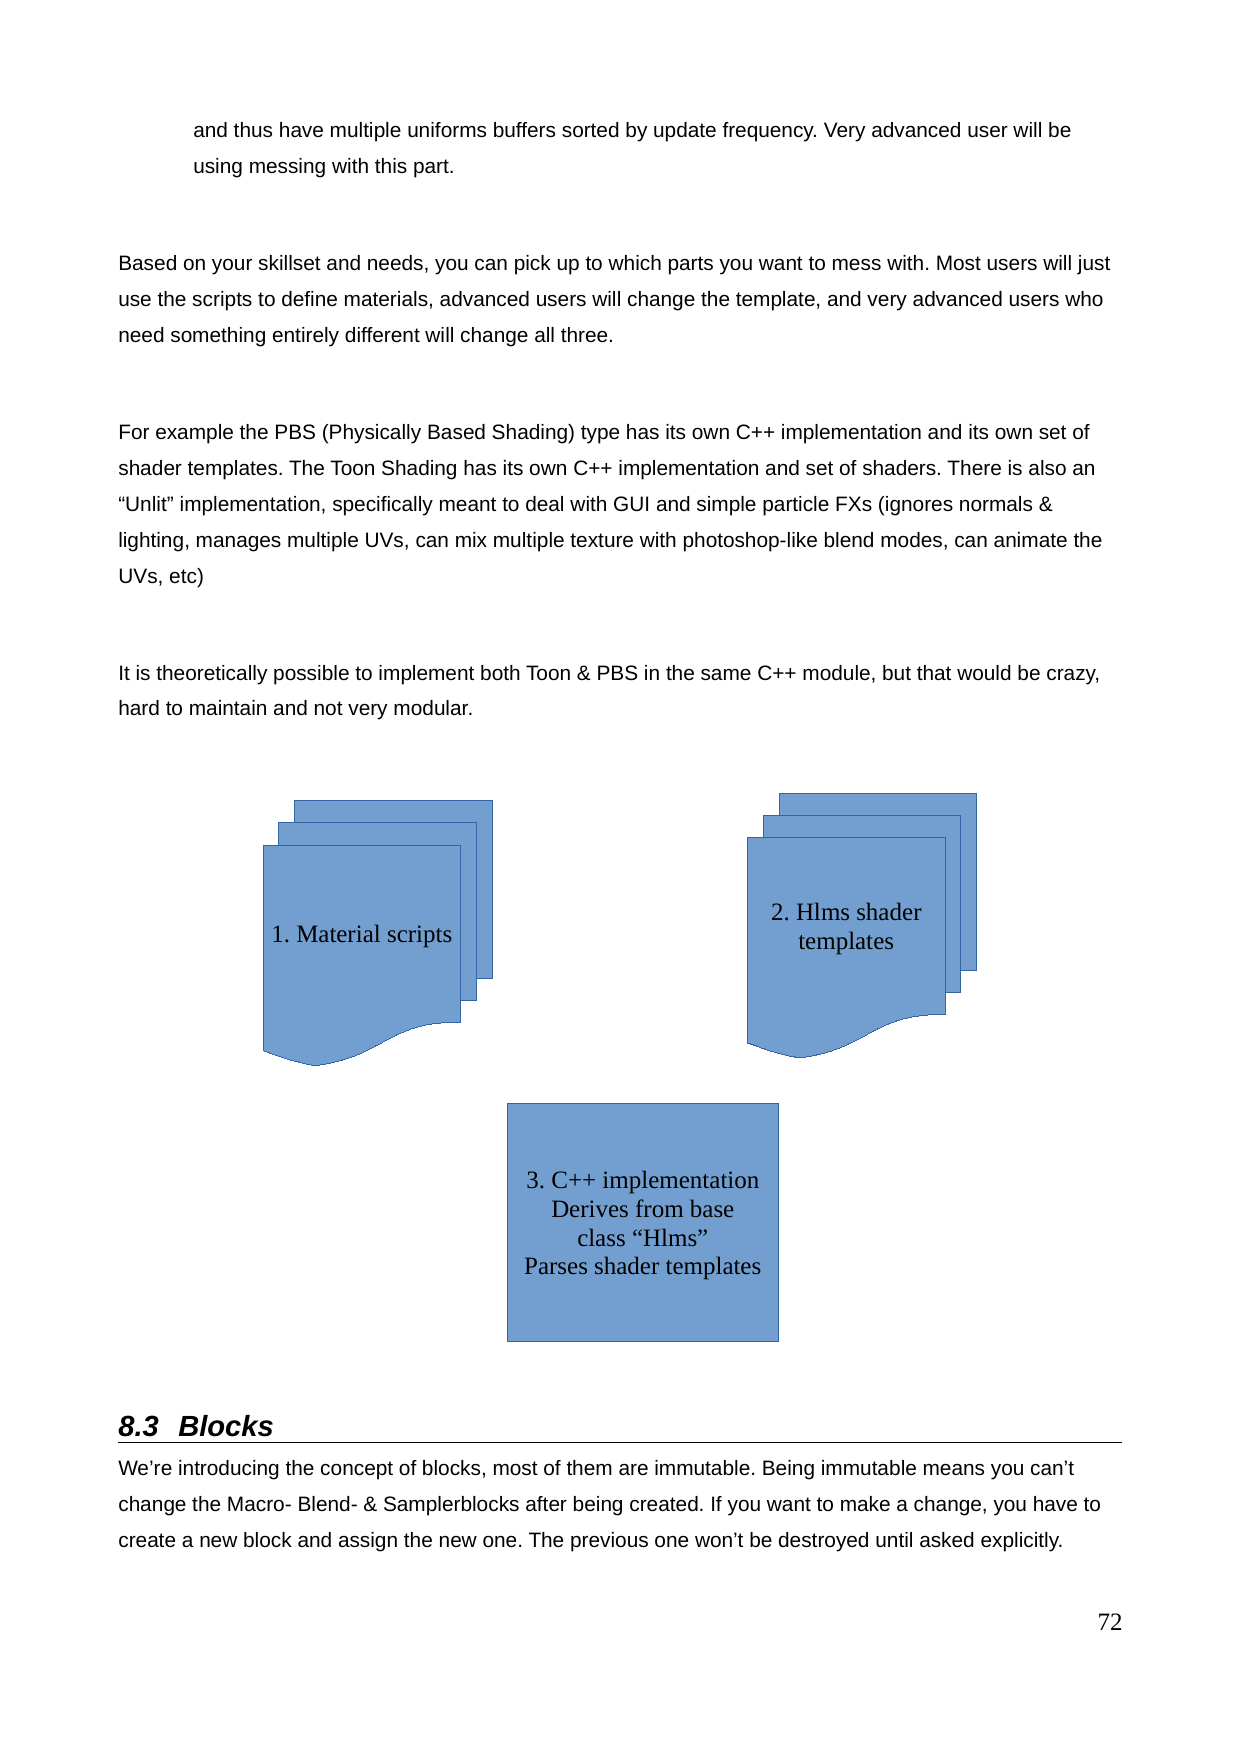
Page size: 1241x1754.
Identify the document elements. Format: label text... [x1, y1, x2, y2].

text For example the PBS (Physically Based Shading) type has its own C++ implementation and its own set of shader templates. The Toon Shading has its own C++ implementation and set of shaders. There is also an “Unlit” implementation, specifically meant to deal with GUI and simple particle FXs (ignores normals & lighting, manages multiple UVs, can mix multiple texture with photoshop-like blend modes, can animate the UVs, etc) [118, 420, 1122, 587]
subtitle Blocks [118, 1409, 1122, 1442]
text It is theoretically possible to implement both Toon & PBS in the same C++ module, but that would be crazy, hard to maintain and not very modular. [118, 660, 1122, 720]
list and thus have multiple uniforms buffers sorted by update frequency. Very advanced user will be using messing with this part. [156, 118, 1122, 178]
text Based on your skillset and needs, you can pick up to which parts you want to mess with. Most users will just use the scripts to define materials, advanced users will change the template, and very advanced users who need something entirely different will change all three. [118, 251, 1122, 347]
text We’re introducing the concept of blocks, most of them are immutable. Being immutable means you can’t change the Macro- Blend- & Samplerblocks after being created. If you want to make a change, you have to create a new block and assign the new one. The previous one won’t be destroyed until asked explicitly. [118, 1456, 1122, 1552]
